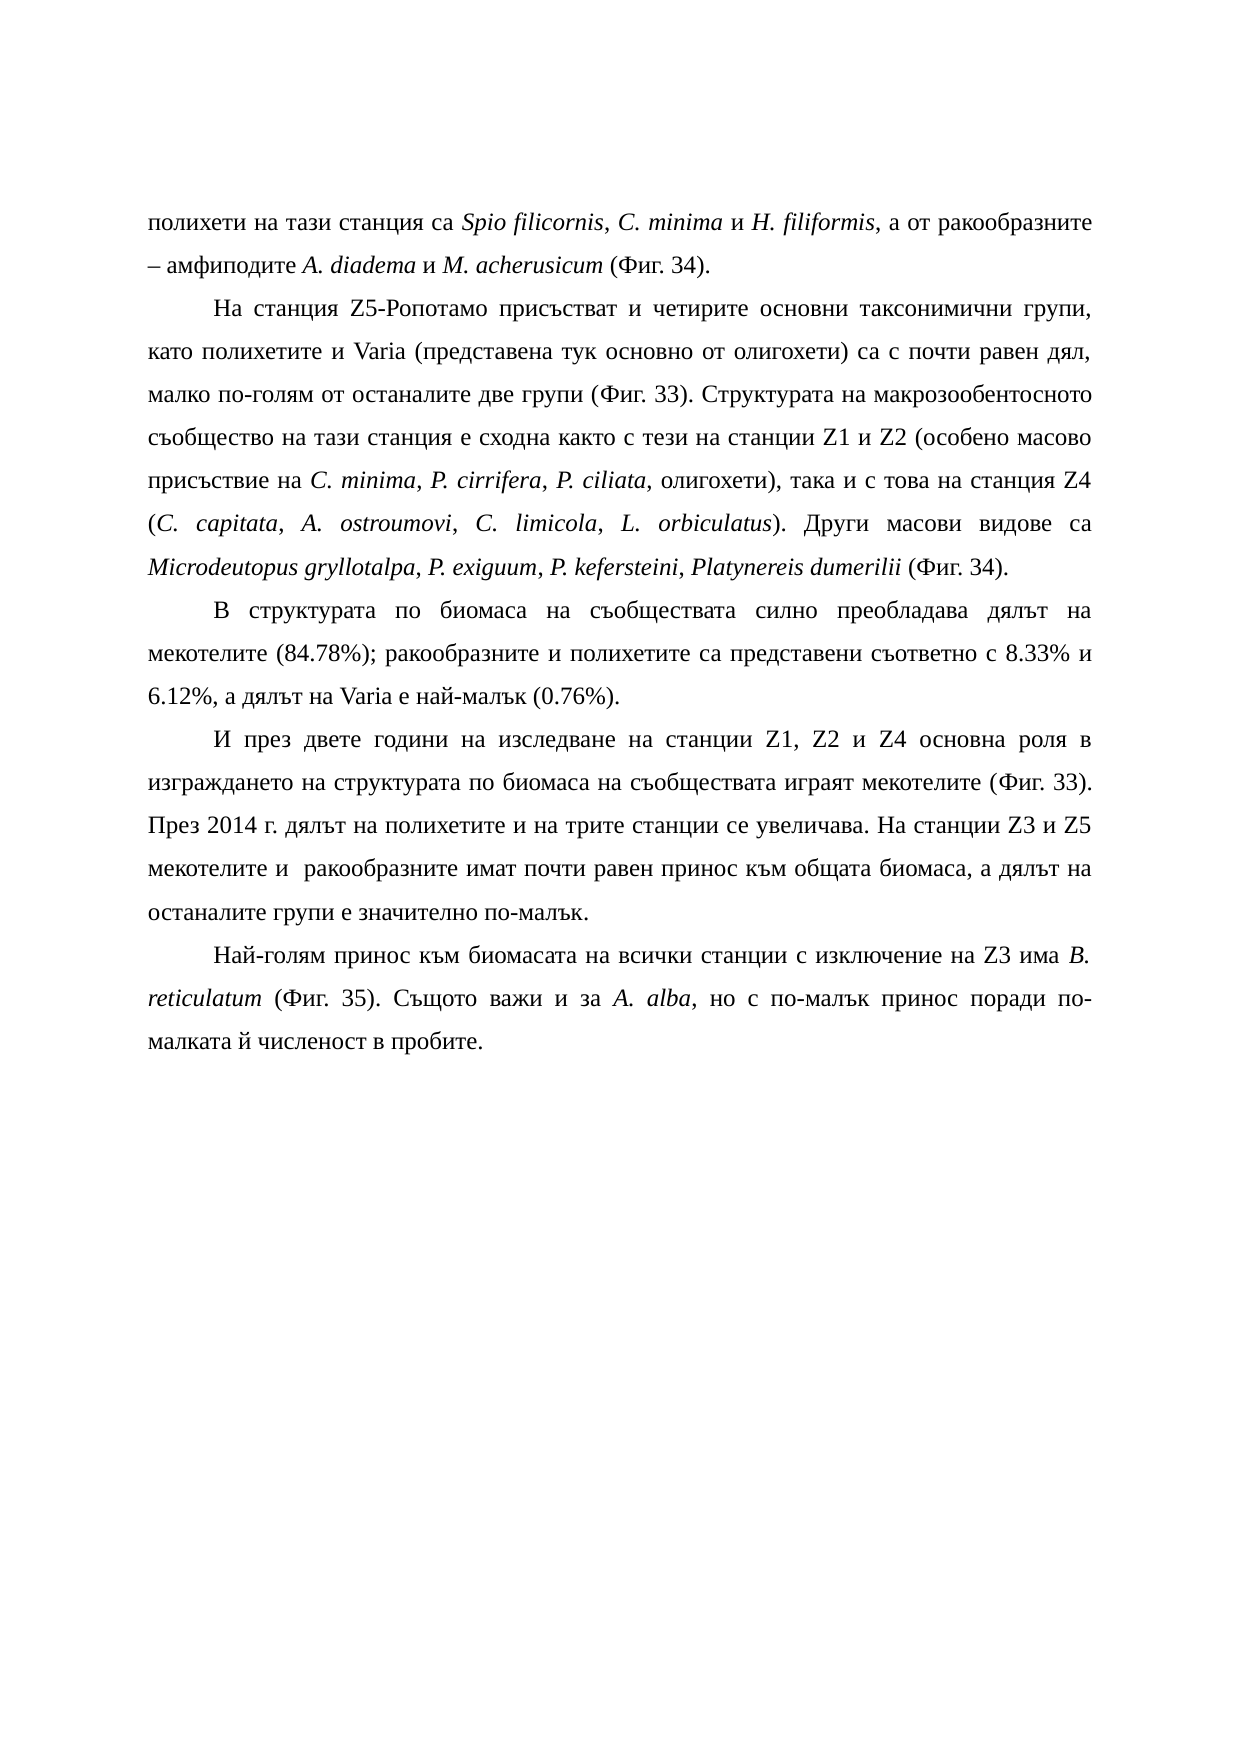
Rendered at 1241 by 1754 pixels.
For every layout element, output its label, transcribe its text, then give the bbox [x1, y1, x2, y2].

text В структурата по биомаса на съобществата силно преобладава дялът на мекотелите (84.78%); ракообразните и полихетите са представени съответно с 8.33% и 6.12%, а дялът на Varia е най-малък (0.76%). [148, 595, 1093, 710]
text полихети на тази станция са Spio filicornis, C. minima и H. filiformis, а от ракообразните – амфиподите A. diadema и M. acherusicum (Фиг. 34). [148, 207, 1093, 278]
text И през двете години на изследване на станции Z1, Z2 и Z4 основна роля в изграждането на структурата по биомаса на съобществата играят мекотелите (Фиг. 33). През 2014 г. дялът на полихетите и на трите станции се увеличава. На станции Z3 и Z5 мекотелите и ракообразните имат почти равен принос към общата биомаса, а дялът на останалите групи е значително по-малък. [148, 724, 1093, 925]
text Най-голям принос към биомасата на всички станции с изключение на Z3 има B. reticulatum (Фиг. 35). Същото важи и за A. alba, но с по-малък принос поради по-малката й численост в пробите. [148, 940, 1093, 1055]
text На станция Z5-Ропотамо присъстват и четирите основни таксонимични групи, като полихетите и Varia (представена тук основно от олигохети) са с почти равен дял, малко по-голям от останалите две групи (Фиг. 33). Структурата на макрозообентосното съобщество на тази станция е сходна както с тези на станции Z1 и Z2 (особено масово присъствие на C. minima, P. cirrifera, P. ciliata, олигохети), така и с това на станция Z4 (C. capitata, A. ostroumovi, C. limicola, L. orbiculatus). Други масови видове са Microdeutopus gryllotalpa, P. exiguum, P. kefersteini, Platynereis dumerilii (Фиг. 34). [148, 293, 1093, 580]
